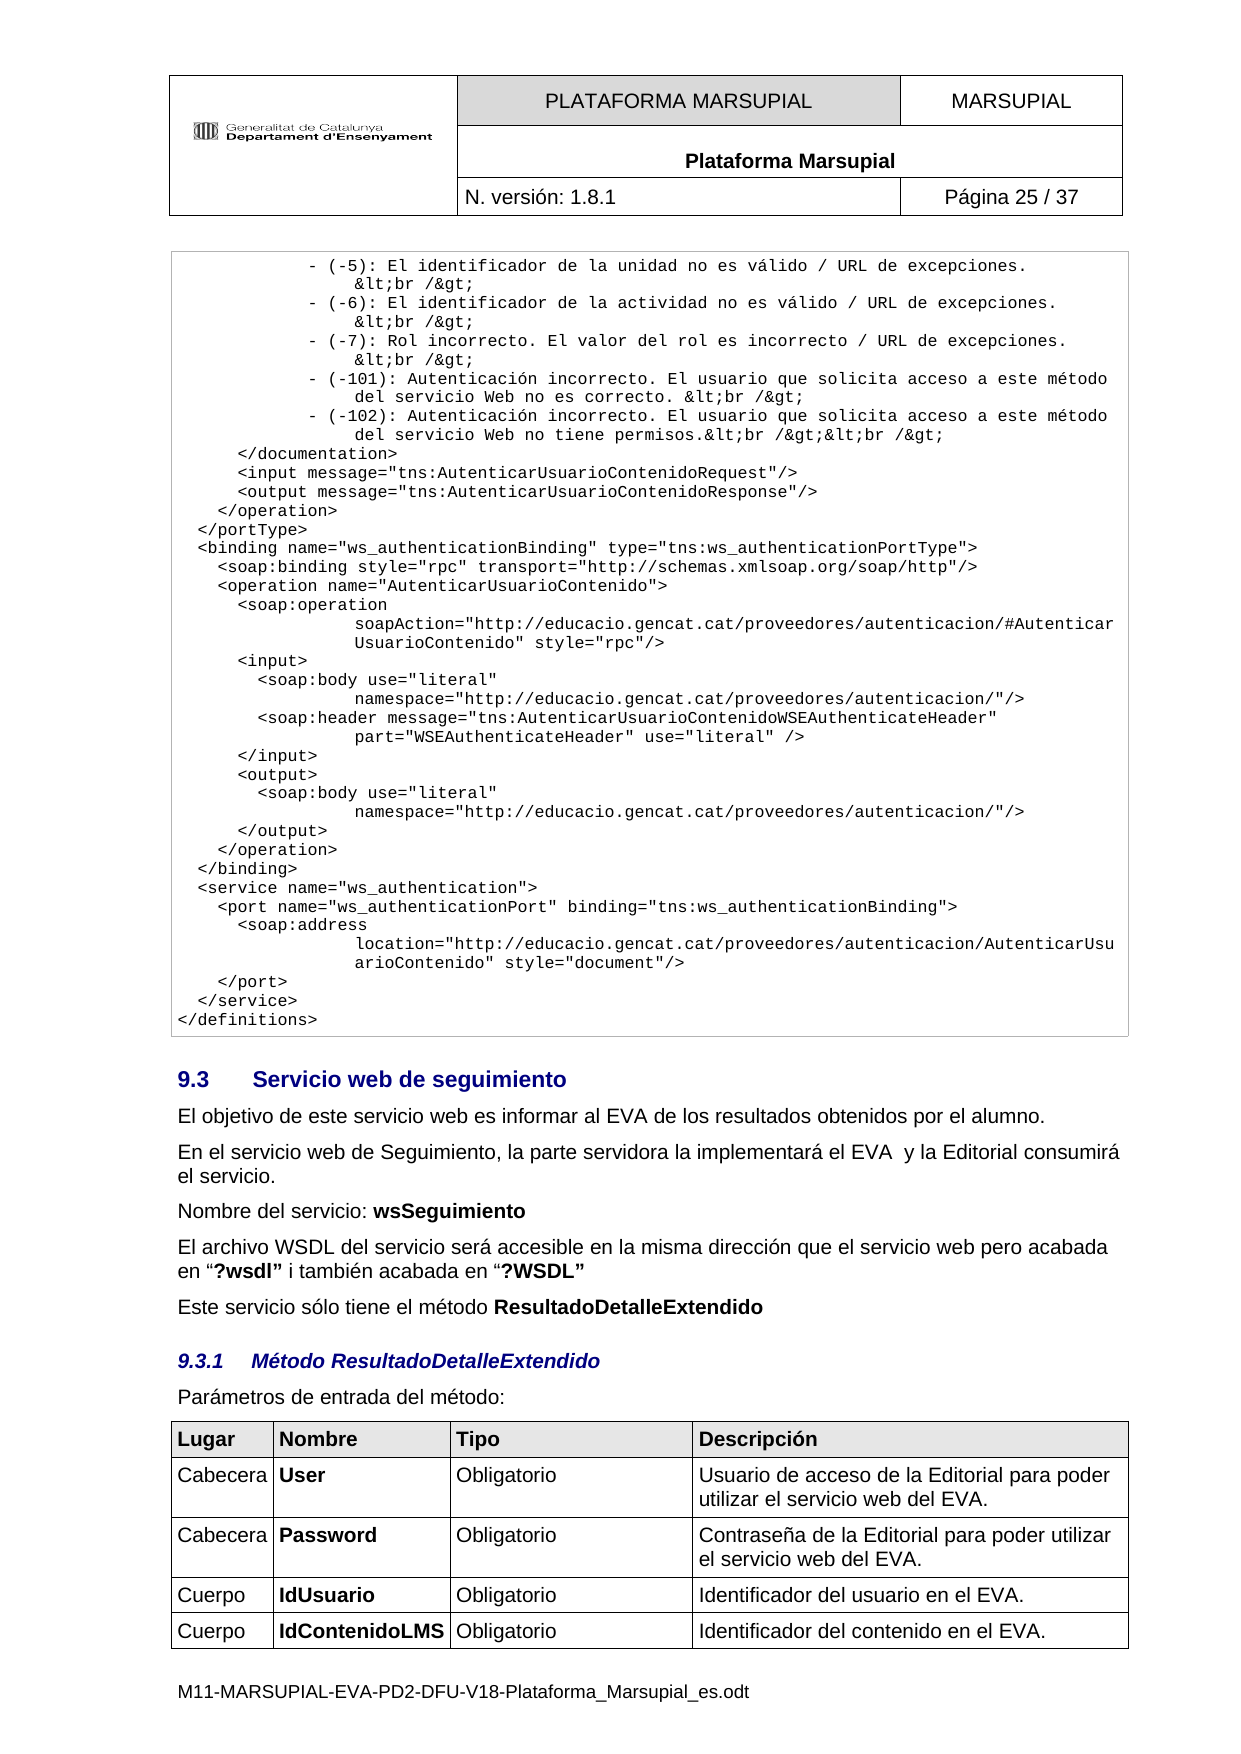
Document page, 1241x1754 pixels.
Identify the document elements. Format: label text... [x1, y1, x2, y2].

text <soap:header message="tns:AutenticarUsuarioContenidoWSEAuthenticateHeader" part="WSEAuthenticateHeader" use="literal" /> [177, 709, 1122, 747]
table_cell Obligatorio [451, 1613, 692, 1648]
table_header Descripción [693, 1422, 1128, 1457]
text - (-5): El identificador de la unidad no es válido / URL de excepciones. &lt;br /&gt; [172, 252, 1128, 295]
text </service> [177, 992, 1122, 1005]
text <output> [177, 766, 1122, 785]
text </portType> [177, 521, 1122, 540]
text </operation> [177, 502, 1122, 521]
subtitle Método ResultadoDetalleExtendido [177, 1349, 1122, 1373]
text <binding name="ws_authenticationBinding" type="tns:ws_authenticationPortType"> [177, 540, 1122, 559]
text </definitions> [172, 1005, 1128, 1036]
text <input> [177, 653, 1122, 672]
text - (-102): Autenticación incorrecto. El usuario que solicita acceso a este método del servicio Web no tiene permisos.&lt;br /&gt;&lt;br /&gt; [177, 408, 1122, 446]
table_cell Identificador del usuario en el EVA. [693, 1578, 1128, 1612]
text El archivo WSDL del servicio será accesible en la misma dirección que el servicio web pero acabada en “?wsdl” i también acabada en “?WSDL” [177, 1235, 1122, 1283]
text <service name="ws_authentication"> [177, 879, 1122, 898]
table_cell Cabecera [172, 1518, 273, 1576]
text <soap:body use="literal" namespace="http://educacio.gencat.cat/proveedores/autenticacion/"/> [177, 785, 1122, 823]
text <port name="ws_authenticationPort" binding="tns:ws_authenticationBinding"> [177, 898, 1122, 917]
table_cell Obligatorio [451, 1518, 692, 1576]
text En el servicio web de Seguimiento, la parte servidora la implementará el EVA y la Editorial consumirá el servicio. [177, 1139, 1122, 1187]
table_header Lugar [172, 1422, 273, 1457]
table_cell Obligatorio [451, 1578, 692, 1612]
table_cell Contraseña de la Editorial para poder utilizar el servicio web del EVA. [693, 1518, 1128, 1576]
table_cell Password [274, 1518, 450, 1576]
text </operation> [177, 842, 1122, 860]
text El objetivo de este servicio web es informar al EVA de los resultados obtenidos por el alumno. [177, 1104, 1122, 1128]
table_cell User [274, 1458, 450, 1516]
text </port> [177, 973, 1122, 992]
subtitle Servicio web de seguimiento [177, 1066, 1122, 1092]
table_header Tipo [451, 1422, 692, 1457]
text - (-101): Autenticación incorrecto. El usuario que solicita acceso a este método del servicio Web no es correcto. &lt;br /&gt; [177, 370, 1122, 408]
table_cell IdContenidoLMS [274, 1613, 450, 1648]
text </input> [177, 747, 1122, 766]
table_cell Usuario de acceso de la Editorial para poder utilizar el servicio web del EVA. [693, 1458, 1128, 1516]
text <operation name="AutenticarUsuarioContenido"> [177, 578, 1122, 596]
text <output message="tns:AutenticarUsuarioContenidoResponse"/> [177, 483, 1122, 502]
text Este servicio sólo tiene el método ResultadoDetalleExtendido [177, 1294, 1122, 1318]
table_cell Identificador del contenido en el EVA. [693, 1613, 1128, 1648]
text Parámetros de entrada del método: [177, 1385, 1122, 1409]
table_cell Cuerpo [172, 1613, 273, 1648]
text - (-7): Rol incorrecto. El valor del rol es incorrecto / URL de excepciones. &lt;br /&gt; [177, 332, 1122, 370]
text <soap:binding style="rpc" transport="http://schemas.xmlsoap.org/soap/http"/> [177, 559, 1122, 578]
text </binding> [177, 860, 1122, 879]
text <input message="tns:AutenticarUsuarioContenidoRequest"/> [177, 464, 1122, 483]
table_cell IdUsuario [274, 1578, 450, 1612]
text <soap:address location="http://educacio.gencat.cat/proveedores/autenticacion/AutenticarUsuarioContenido" style="document"/> [177, 917, 1122, 973]
table_header Nombre [274, 1422, 450, 1457]
text <soap:operation soapAction="http://educacio.gencat.cat/proveedores/autenticacion/#AutenticarUsuarioContenido" style="rpc"/> [177, 596, 1122, 653]
text - (-6): El identificador de la actividad no es válido / URL de excepciones. &lt;br /&gt; [177, 295, 1122, 332]
table_cell Cabecera [172, 1458, 273, 1516]
text Nombre del servicio: wsSeguimiento [177, 1199, 1122, 1223]
text </documentation> [177, 446, 1122, 464]
table_cell Obligatorio [451, 1458, 692, 1516]
table_cell Cuerpo [172, 1578, 273, 1612]
text <soap:body use="literal" namespace="http://educacio.gencat.cat/proveedores/autenticacion/"/> [177, 672, 1122, 709]
text </output> [177, 823, 1122, 842]
